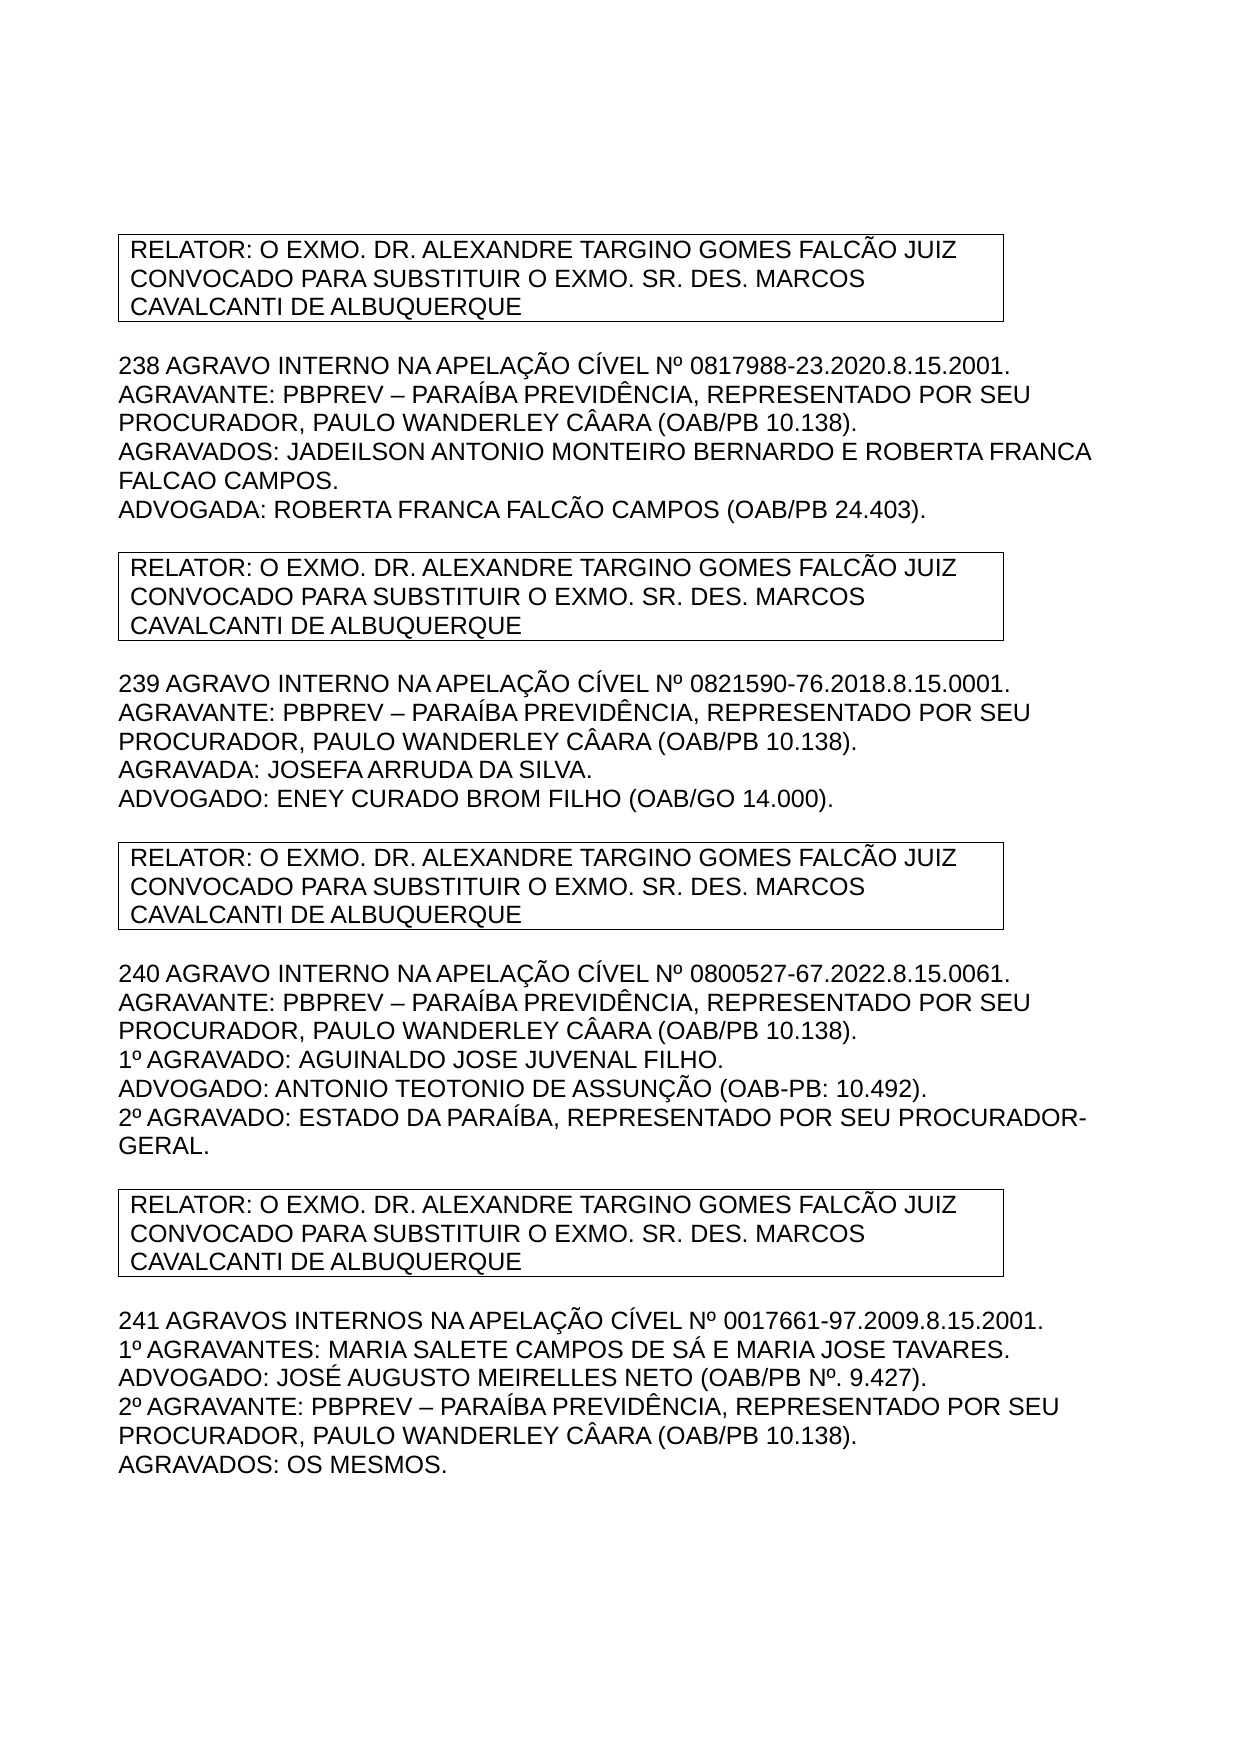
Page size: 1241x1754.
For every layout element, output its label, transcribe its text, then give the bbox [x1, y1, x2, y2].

text AGRAVANTE: PBPREV – PARAÍBA PREVIDÊNCIA, REPRESENTADO POR SEU PROCURADOR, PAULO WANDERLEY CÂARA (OAB/PB 10.138). [118, 698, 1122, 756]
table_header RELATOR: O EXMO. DR. ALEXANDRE TARGINO GOMES FALCÃO JUIZ CONVOCADO PARA SUBSTITUIR O EXMO. SR. DES. MARCOS CAVALCANTI DE ALBUQUERQUE [119, 1190, 1003, 1276]
text AGRAVADOS: OS MESMOS. [118, 1450, 1122, 1478]
text AGRAVADA: JOSEFA ARRUDA DA SILVA. [118, 756, 1122, 784]
table_header RELATOR: O EXMO. DR. ALEXANDRE TARGINO GOMES FALCÃO JUIZ CONVOCADO PARA SUBSTITUIR O EXMO. SR. DES. MARCOS CAVALCANTI DE ALBUQUERQUE [119, 553, 1003, 639]
text 1º AGRAVANTES: MARIA SALETE CAMPOS DE SÁ E MARIA JOSE TAVARES. [118, 1335, 1122, 1363]
text 241 AGRAVOS INTERNOS NA APELAÇÃO CÍVEL Nº 0017661-97.2009.8.15.2001. [118, 1306, 1122, 1335]
text AGRAVADOS: JADEILSON ANTONIO MONTEIRO BERNARDO E ROBERTA FRANCA FALCAO CAMPOS. [118, 437, 1122, 495]
text 239 AGRAVO INTERNO NA APELAÇÃO CÍVEL Nº 0821590-76.2018.8.15.0001. [118, 669, 1122, 698]
text 238 AGRAVO INTERNO NA APELAÇÃO CÍVEL Nº 0817988-23.2020.8.15.2001. [118, 351, 1122, 380]
text 240 AGRAVO INTERNO NA APELAÇÃO CÍVEL Nº 0800527-67.2022.8.15.0061. [118, 959, 1122, 988]
text AGRAVANTE: PBPREV – PARAÍBA PREVIDÊNCIA, REPRESENTADO POR SEU PROCURADOR, PAULO WANDERLEY CÂARA (OAB/PB 10.138). [118, 988, 1122, 1045]
text 2º AGRAVANTE: PBPREV – PARAÍBA PREVIDÊNCIA, REPRESENTADO POR SEU PROCURADOR, PAULO WANDERLEY CÂARA (OAB/PB 10.138). [118, 1392, 1122, 1450]
text ADVOGADA: ROBERTA FRANCA FALCÃO CAMPOS (OAB/PB 24.403). [118, 495, 1122, 523]
text 1º AGRAVADO: AGUINALDO JOSE JUVENAL FILHO. [118, 1045, 1122, 1074]
text ADVOGADO: ANTONIO TEOTONIO DE ASSUNÇÃO (OAB-PB: 10.492). [118, 1074, 1122, 1103]
text ADVOGADO: ENEY CURADO BROM FILHO (OAB/GO 14.000). [118, 784, 1122, 813]
table_header RELATOR: O EXMO. DR. ALEXANDRE TARGINO GOMES FALCÃO JUIZ CONVOCADO PARA SUBSTITUIR O EXMO. SR. DES. MARCOS CAVALCANTI DE ALBUQUERQUE [119, 235, 1003, 321]
text 2º AGRAVADO: ESTADO DA PARAÍBA, REPRESENTADO POR SEU PROCURADOR-GERAL. [118, 1103, 1122, 1160]
text AGRAVANTE: PBPREV – PARAÍBA PREVIDÊNCIA, REPRESENTADO POR SEU PROCURADOR, PAULO WANDERLEY CÂARA (OAB/PB 10.138). [118, 380, 1122, 437]
table_header RELATOR: O EXMO. DR. ALEXANDRE TARGINO GOMES FALCÃO JUIZ CONVOCADO PARA SUBSTITUIR O EXMO. SR. DES. MARCOS CAVALCANTI DE ALBUQUERQUE [119, 843, 1003, 929]
text ADVOGADO: JOSÉ AUGUSTO MEIRELLES NETO (OAB/PB Nº. 9.427). [118, 1363, 1122, 1392]
